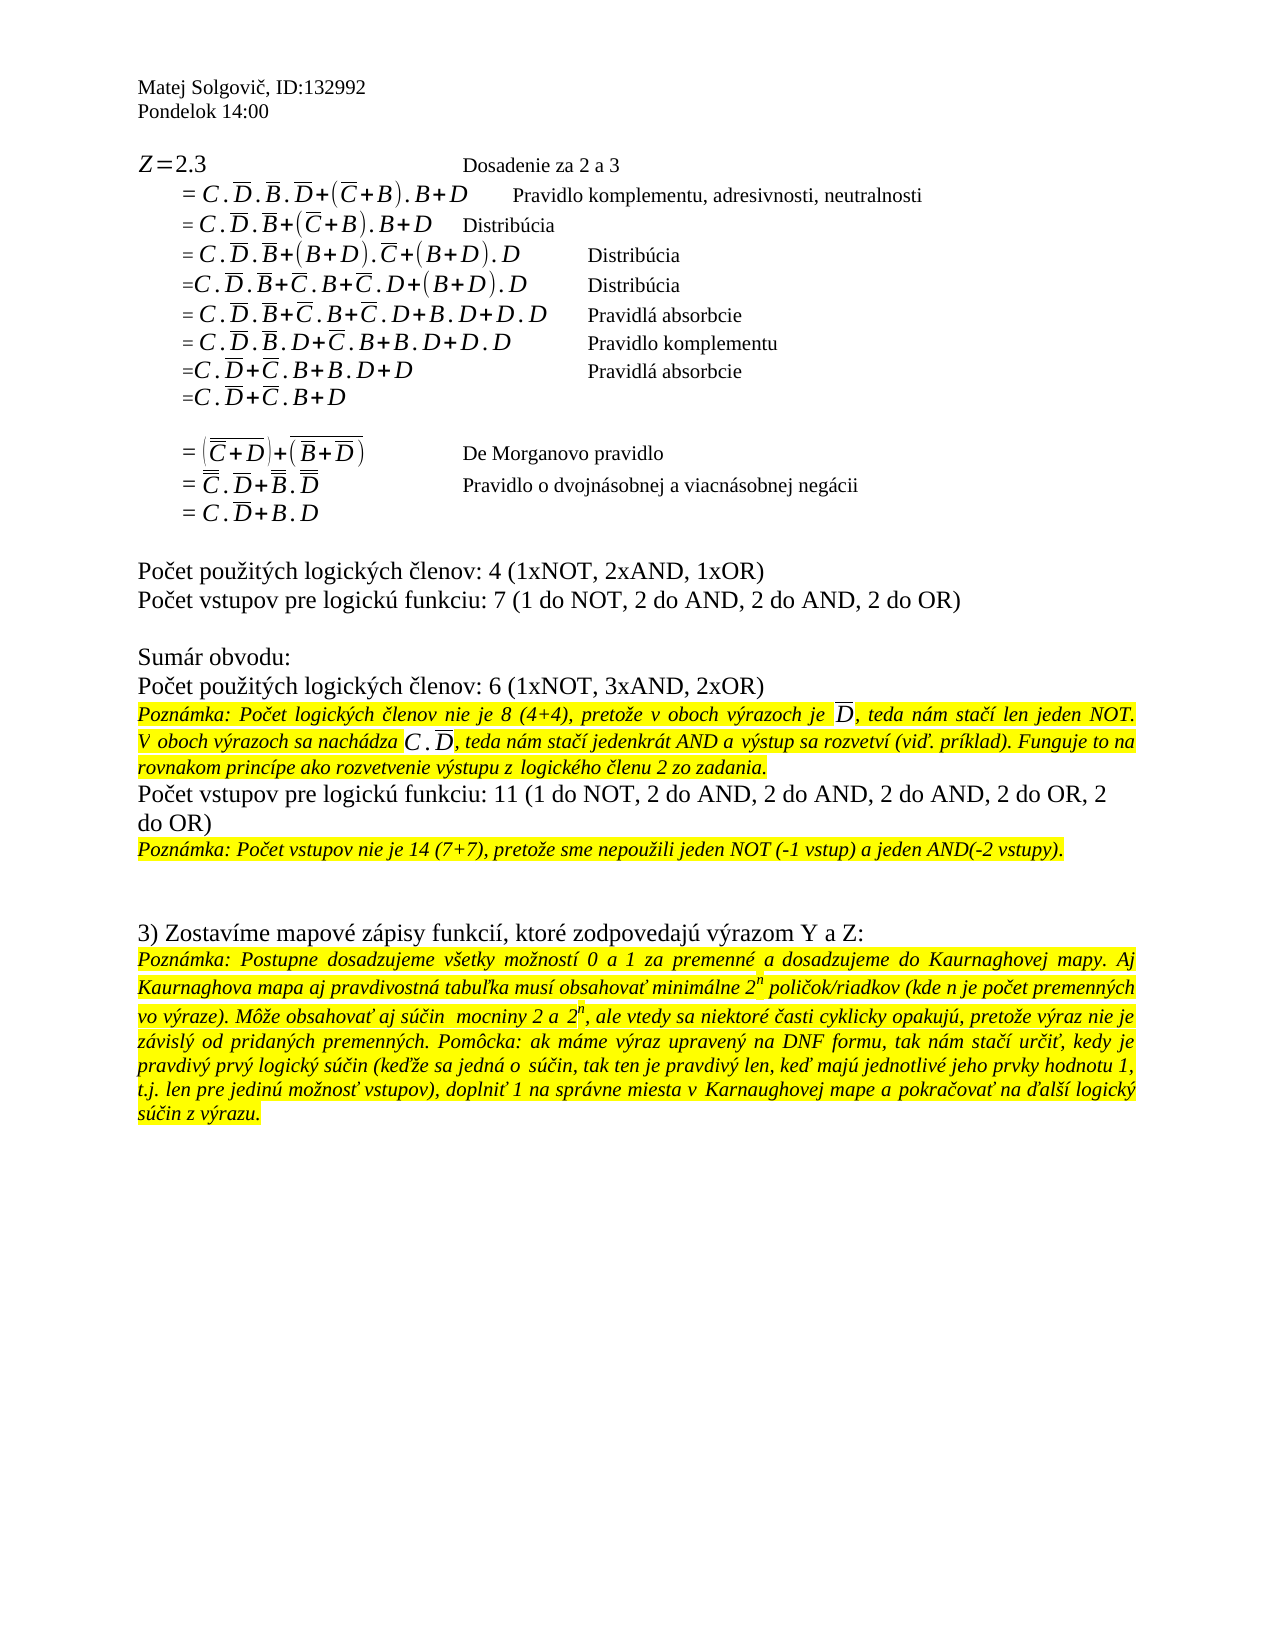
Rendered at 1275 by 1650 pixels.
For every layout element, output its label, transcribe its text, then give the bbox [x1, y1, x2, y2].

text = Distribúcia [137, 239, 1138, 270]
text = Pravidlo o dvojnásobnej a viacnásobnej negácii [137, 468, 1138, 498]
text Počet použitých logických členov: 6 (1xNOT, 3xAND, 2xOR) [137, 671, 1138, 700]
text = [137, 498, 1138, 527]
text 3) Zostavíme mapové zápisy funkcií, ktoré zodpovedajú výrazom Y a Z: [137, 918, 1138, 947]
text Sumár obvodu: [137, 642, 1138, 671]
text = Pravidlá absorbcie [137, 356, 1138, 383]
text Počet vstupov pre logickú funkciu: 11 (1 do NOT, 2 do AND, 2 do AND, 2 do AND, 2 do OR, 2 do OR) [137, 779, 1138, 837]
text Počet vstupov pre logickú funkciu: 7 (1 do NOT, 2 do AND, 2 do AND, 2 do OR) [137, 585, 1138, 613]
text Poznámka: Postupne dosadzujeme všetky možností 0 a 1 za premenné a dosadzujeme do Kaurnaghovej mapy. Aj Kaurnaghova mapa aj pravdivostná tabuľka musí obsahovať minimálne 2n poličok/riadkov (kde n je počet premenných vo výraze). Môže obsahovať aj súčin mocniny 2 a 2n, ale vtedy sa niektoré časti cyklicky opakujú, pretože výraz nie je závislý od pridaných premenných. Pomôcka: ak máme výraz upravený na DNF formu, tak nám stačí určiť, kedy je pravdivý prvý logický súčin (keďže sa jedná o súčin, tak ten je pravdivý len, keď majú jednotlivé jeho prvky hodnotu 1, t.j. len pre jedinú možnosť vstupov), doplniť 1 na správne miesta v Karnaughovej mape a pokračovať na ďalší logický súčin z výrazu. [137, 947, 1138, 1125]
text Počet použitých logických členov: 4 (1xNOT, 2xAND, 1xOR) [137, 556, 1138, 585]
text = Pravidlo komplementu, adresivnosti, neutralnosti [137, 179, 1138, 209]
text = Distribúcia [137, 209, 1138, 239]
text = Pravidlá absorbcie [137, 300, 1138, 328]
text = Pravidlo komplementu [137, 328, 1138, 356]
text = De Morganovo pravidlo [137, 435, 1138, 468]
text Poznámka: Počet vstupov nie je 14 (7+7), pretože sme nepoužili jeden NOT (-1 vstup) a jeden AND(-2 vstupy). [137, 837, 1138, 861]
text = Distribúcia [137, 270, 1138, 300]
text = [137, 383, 1138, 411]
text Dosadenie za 2 a 3 [137, 150, 1138, 179]
text Poznámka: Počet logických členov nie je 8 (4+4), pretože v oboch výrazoch je , teda nám stačí len jeden NOT. V oboch výrazoch sa nachádza , teda nám stačí jedenkrát AND a výstup sa rozvetví (viď. príklad). Funguje to na rovnakom princípe ako rozvetvenie výstupu z logického členu 2 zo zadania. [137, 700, 1138, 779]
